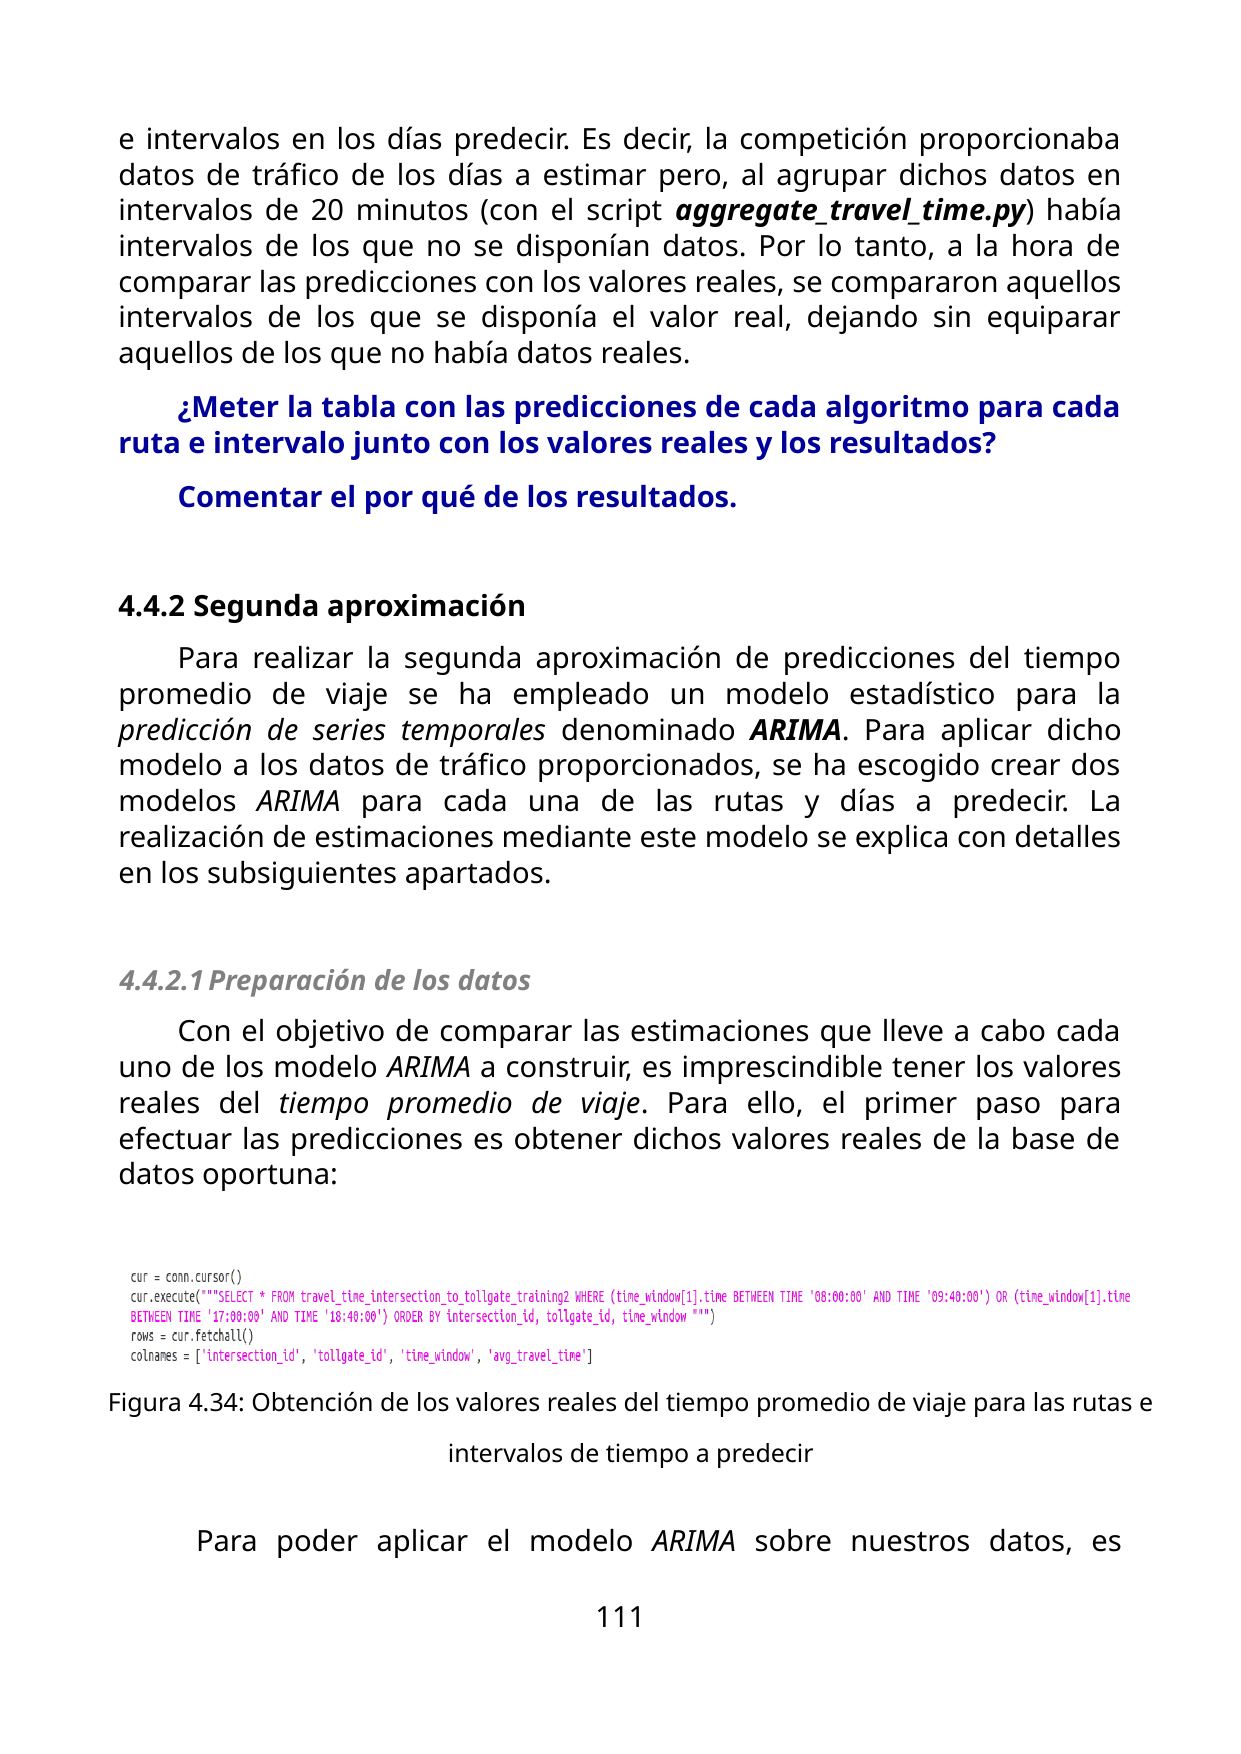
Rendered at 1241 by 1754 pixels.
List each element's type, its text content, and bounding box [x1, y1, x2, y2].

text Para realizar la segunda aproximación de predicciones del tiempo promedio de viaje se ha empleado un modelo estadístico para la predicción de series temporales denominado ARIMA. Para aplicar dicho modelo a los datos de tráfico proporcionados, se ha escogido crear dos modelos ARIMA para cada una de las rutas y días a predecir. La realización de estimaciones mediante este modelo se explica con detalles en los subsiguientes apartados. [118, 637, 1122, 892]
text Comentar el por qué de los resultados. [118, 477, 1122, 516]
text Figura 4.34: Obtención de los valores reales del tiempo promedio de viaje para las rutas e intervalos de tiempo a predecir [101, 1368, 1161, 1470]
subtitle Segunda aproximación [118, 585, 1122, 625]
text Para poder aplicar el modelo ARIMA sobre nuestros datos, es [118, 1520, 1122, 1560]
text ¿Meter la tabla con las predicciones de cada algoritmo para cada ruta e intervalo junto con los valores reales y los resultados? [118, 387, 1122, 462]
text e intervalos en los días predecir. Es decir, la competición proporcionaba datos de tráfico de los días a estimar pero, al agrupar dichos datos en intervalos de 20 minutos (con el script aggregate_travel_time.py) había intervalos de los que no se disponían datos. Por lo tanto, a la hora de comparar las predicciones con los valores reales, se compararon aquellos intervalos de los que se disponía el valor real, dejando sin equiparar aquellos de los que no había datos reales. [118, 118, 1122, 372]
subtitle Preparación de los datos [119, 961, 1122, 998]
text Con el objetivo de comparar las estimaciones que lleve a cabo cada uno de los modelo ARIMA a construir, es imprescindible tener los valores reales del tiempo promedio de viaje. Para ello, el primer paso para efectuar las predicciones es obtener dichos valores reales de la base de datos oportuna: [118, 1011, 1122, 1193]
picture [128, 1264, 1133, 1368]
